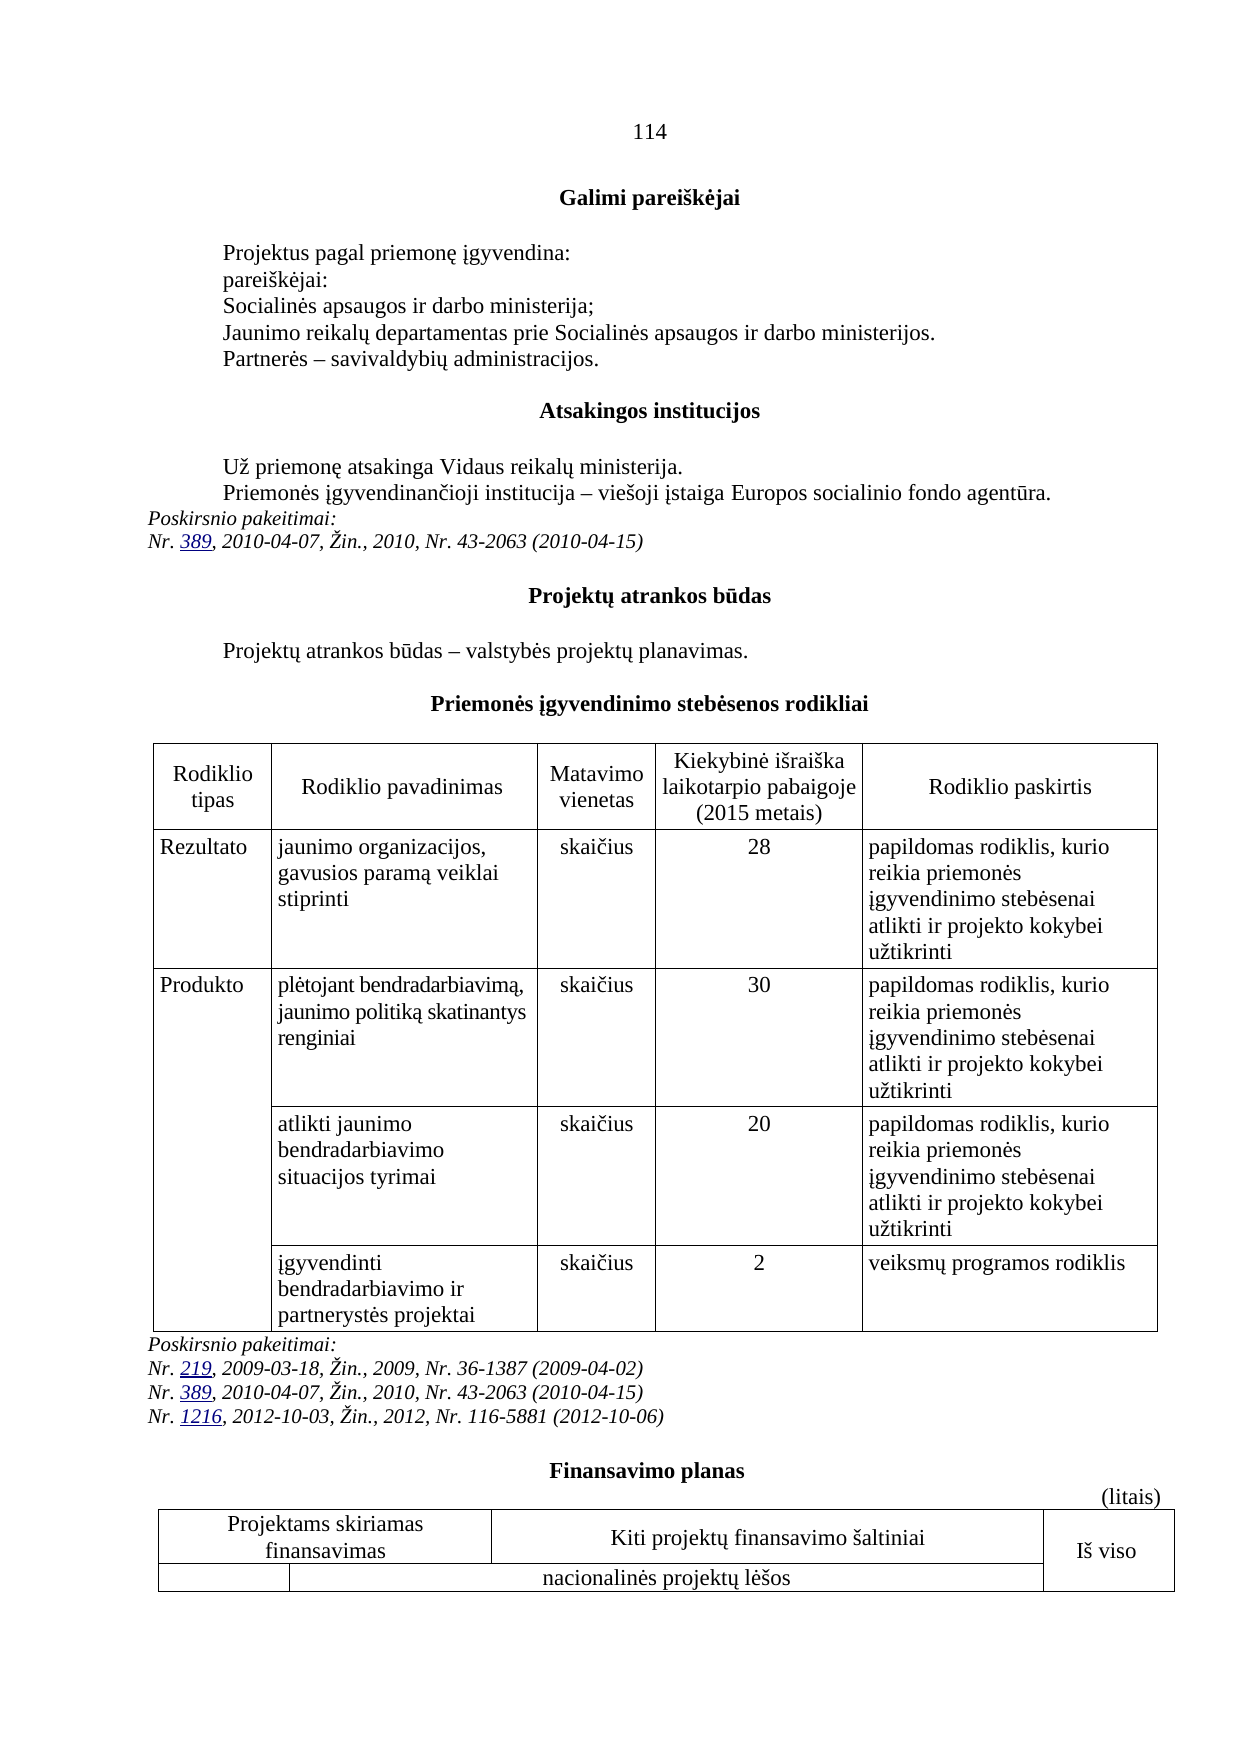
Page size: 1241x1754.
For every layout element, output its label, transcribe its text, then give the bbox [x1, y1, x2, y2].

text Nr. 219, 2009-03-18, Žin., 2009, Nr. 36-1387 (2009-04-02) [148, 1356, 1152, 1380]
text Nr. 389, 2010-04-07, Žin., 2010, Nr. 43-2063 (2010-04-15) [148, 1380, 1152, 1404]
table_cell plėtojant bendradarbiavimą, jaunimo politiką skatinantys renginiai [272, 969, 537, 1106]
table_cell papildomas rodiklis, kurio reikia priemonės įgyvendinimo stebėsenai atlikti ir projekto kokybei užtikrinti [863, 969, 1157, 1106]
text Už priemonę atsakinga Vidaus reikalų ministerija. [148, 453, 1152, 479]
table_cell skaičius [538, 1246, 655, 1331]
text Socialinės apsaugos ir darbo ministerija; [185, 292, 1152, 318]
table_cell 2 [656, 1246, 862, 1331]
text Poskirsnio pakeitimai: [148, 1332, 1152, 1356]
table_cell atlikti jaunimo bendradarbiavimo situacijos tyrimai [272, 1107, 537, 1245]
text Atsakingos institucijos [148, 398, 1152, 424]
text (litais) [148, 1483, 1161, 1509]
table_cell skaičius [538, 969, 655, 1106]
table_cell 30 [656, 969, 862, 1106]
text Projektų atrankos būdas – valstybės projektų planavimas. [148, 637, 1152, 664]
text Partnerės – savivaldybių administracijos. [185, 345, 1152, 371]
table_header Kiekybinė išraiška laikotarpio pabaigoje (2015 metais) [656, 744, 862, 829]
table_cell įgyvendinti bendradarbiavimo ir partnerystės projektai [272, 1246, 537, 1331]
text Projektus pagal priemonę įgyvendina: [148, 239, 1152, 266]
table_header Rodiklio paskirtis [863, 744, 1157, 829]
table_header Rodiklio tipas [154, 744, 271, 829]
table_cell skaičius [538, 1107, 655, 1245]
table_header Kiti projektų finansavimo šaltiniai [492, 1510, 1043, 1563]
table_cell papildomas rodiklis, kurio reikia priemonės įgyvendinimo stebėsenai atlikti ir projekto kokybei užtikrinti [863, 1107, 1157, 1245]
table_cell 20 [656, 1107, 862, 1245]
table_header Projektams skiriamas finansavimas [159, 1510, 491, 1563]
text Jaunimo reikalų departamentas prie Socialinės apsaugos ir darbo ministerijos. [185, 318, 1152, 345]
table_header Iš viso [1044, 1510, 1174, 1591]
text Nr. 1216, 2012-10-03, Žin., 2012, Nr. 116-5881 (2012-10-06) [148, 1404, 1152, 1428]
table_cell Produkto [154, 969, 271, 1331]
text Nr. 389, 2010-04-07, Žin., 2010, Nr. 43-2063 (2010-04-15) [148, 529, 1152, 553]
table_cell [159, 1564, 289, 1591]
text Finansavimo planas [148, 1457, 1152, 1483]
text Priemonės įgyvendinančioji institucija – viešoji įstaiga Europos socialinio fondo agentūra. [148, 479, 1152, 505]
table_cell papildomas rodiklis, kurio reikia priemonės įgyvendinimo stebėsenai atlikti ir projekto kokybei užtikrinti [863, 830, 1157, 967]
text Priemonės įgyvendinimo stebėsenos rodikliai [148, 690, 1152, 716]
table_cell 28 [656, 830, 862, 967]
table_cell Rezultato [154, 830, 271, 967]
table_cell skaičius [538, 830, 655, 967]
table_cell veiksmų programos rodiklis [863, 1246, 1157, 1331]
table_cell jaunimo organizacijos, gavusios paramą veiklai stiprinti [272, 830, 537, 967]
text Projektų atrankos būdas [148, 582, 1152, 609]
text Poskirsnio pakeitimai: [148, 505, 1152, 529]
table_cell nacionalinės projektų lėšos [290, 1564, 1043, 1591]
table_header Matavimo vienetas [538, 744, 655, 829]
text Galimi pareiškėjai [148, 184, 1152, 211]
table_header Rodiklio pavadinimas [272, 744, 537, 829]
text pareiškėjai: [185, 266, 1152, 292]
